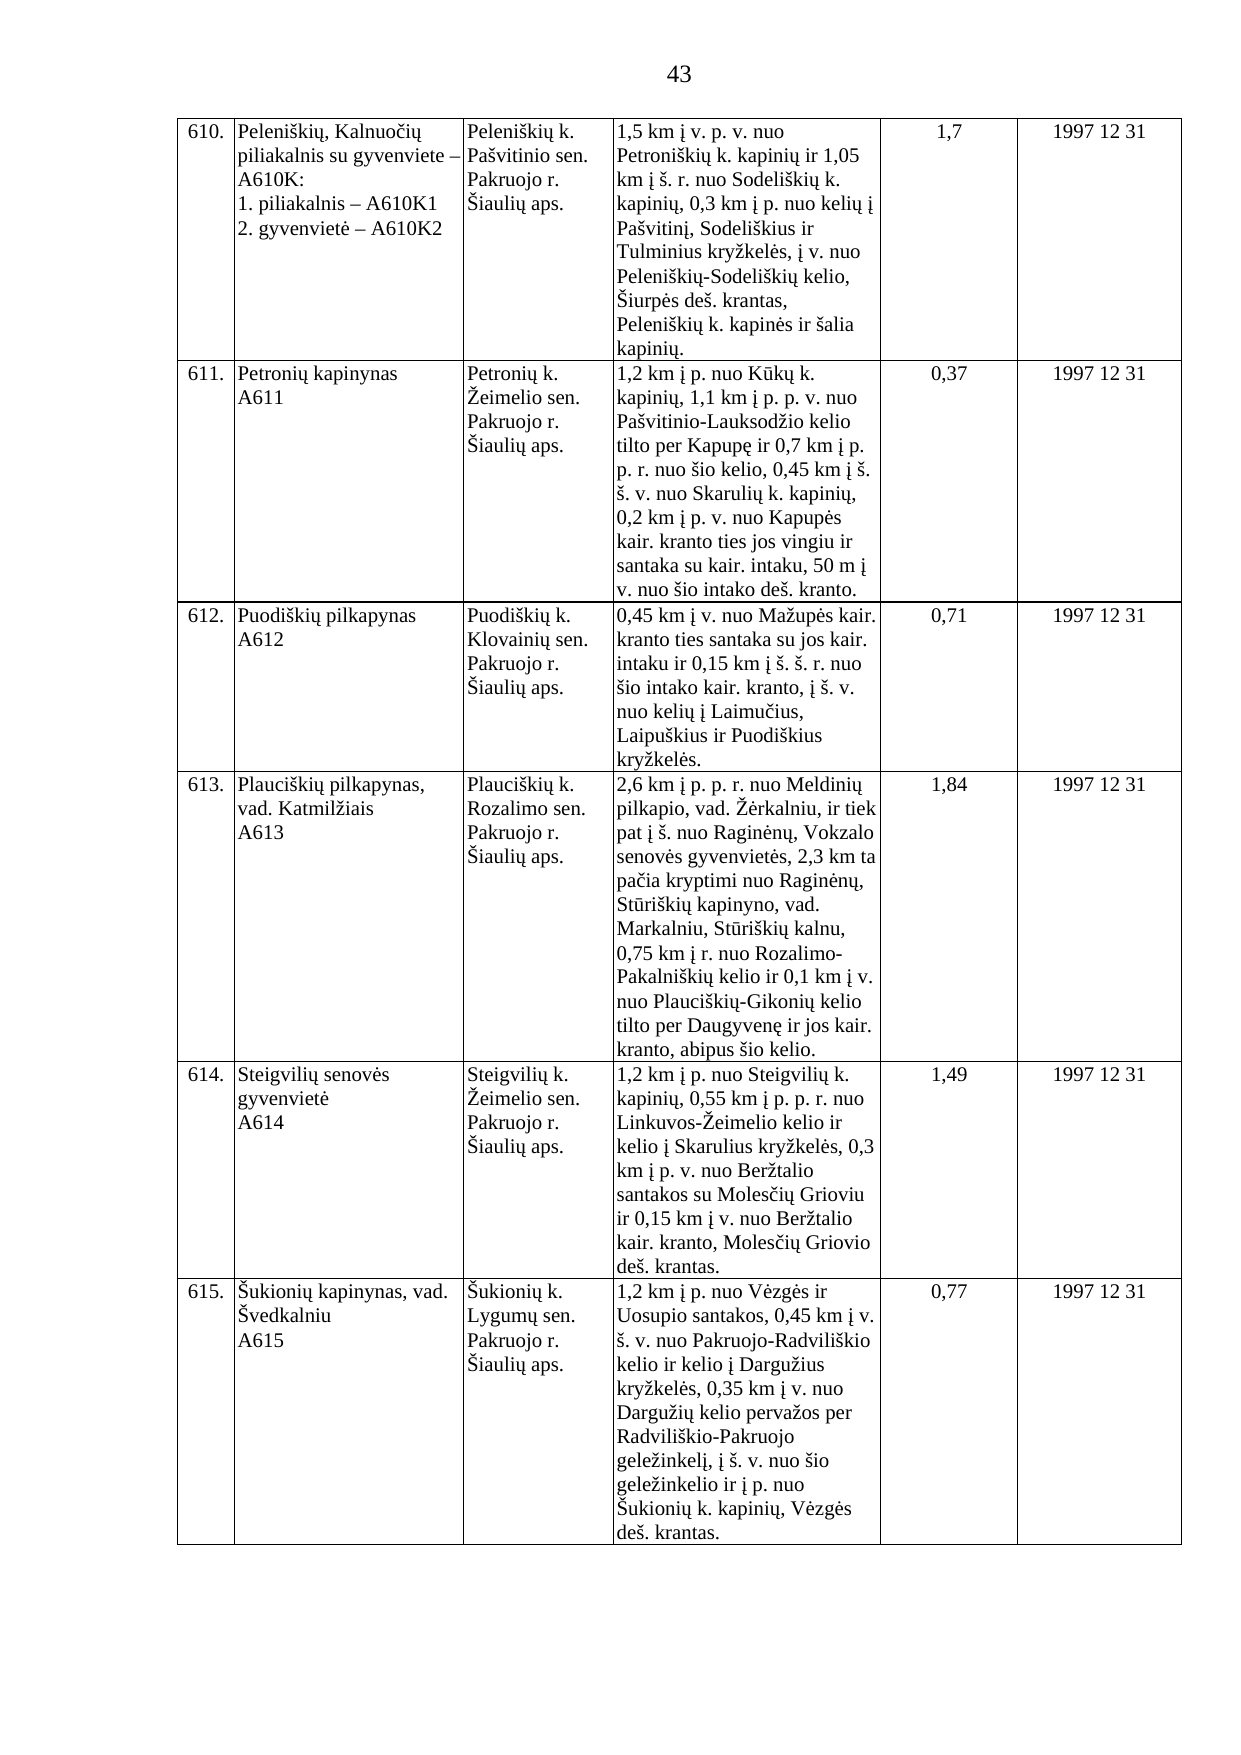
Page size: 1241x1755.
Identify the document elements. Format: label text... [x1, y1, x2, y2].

table_cell 2,6 km į p. p. r. nuo Meldinių pilkapio, vad. Žėrkalniu, ir tiek pat į š. nuo Raginėnų, Vokzalo senovės gyvenvietės, 2,3 km ta pačia kryptimi nuo Raginėnų, Stūriškių kapinyno, vad. Markalniu, Stūriškių kalnu, 0,75 km į r. nuo Rozalimo-Pakalniškių kelio ir 0,1 km į v. nuo Plauciškių-Gikonių kelio tilto per Daugyvenę ir jos kair. kranto, abipus šio kelio. [614, 772, 880, 1061]
table_cell Petronių kapinynas A611 [235, 361, 463, 601]
table_cell 1,49 [881, 1062, 1017, 1278]
table_cell Plauciškių pilkapynas, vad. Katmilžiais A613 [235, 772, 463, 1061]
table_cell 611. [178, 361, 234, 601]
table_cell 0,37 [881, 361, 1017, 601]
table_cell Puodiškių k. Klovainių sen. Pakruojo r. Šiaulių aps. [464, 603, 613, 771]
table_cell Šukionių k. Lygumų sen. Pakruojo r. Šiaulių aps. [464, 1279, 613, 1544]
table_cell 1,5 km į v. p. v. nuo Petroniškių k. kapinių ir 1,05 km į š. r. nuo Sodeliškių k. kapinių, 0,3 km į p. nuo kelių į Pašvitinį, Sodeliškius ir Tulminius kryžkelės, į v. nuo Peleniškių-Sodeliškių kelio, Šiurpės deš. krantas, Peleniškių k. kapinės ir šalia kapinių. [614, 119, 880, 360]
table_cell 0,71 [881, 603, 1017, 771]
table_cell Plauciškių k. Rozalimo sen. Pakruojo r. Šiaulių aps. [464, 772, 613, 1061]
table_cell Steigvilių k. Žeimelio sen. Pakruojo r. Šiaulių aps. [464, 1062, 613, 1278]
table_cell 1997 12 31 [1018, 119, 1181, 360]
table_cell 612. [178, 603, 234, 771]
table_cell 1997 12 31 [1018, 603, 1181, 771]
table_cell Peleniškių k. Pašvitinio sen. Pakruojo r. Šiaulių aps. [464, 119, 613, 360]
table_cell 1997 12 31 [1018, 772, 1181, 1061]
table_cell 0,77 [881, 1279, 1017, 1544]
table_cell 1,84 [881, 772, 1017, 1061]
table_cell Šukionių kapinynas, vad. Švedkalniu A615 [235, 1279, 463, 1544]
table_cell 1997 12 31 [1018, 361, 1181, 601]
table_cell Petronių k. Žeimelio sen. Pakruojo r. Šiaulių aps. [464, 361, 613, 601]
table_cell 1997 12 31 [1018, 1279, 1181, 1544]
table_cell 610. [178, 119, 234, 360]
table_cell Puodiškių pilkapynas A612 [235, 603, 463, 771]
table_cell 614. [178, 1062, 234, 1278]
table_cell 1997 12 31 [1018, 1062, 1181, 1278]
table_cell 1,7 [881, 119, 1017, 360]
table_cell Steigvilių senovės gyvenvietė A614 [235, 1062, 463, 1278]
table_cell 613. [178, 772, 234, 1061]
table_cell Peleniškių, Kalnuočių piliakalnis su gyvenviete – A610K: 1. piliakalnis – A610K1 2. gyvenvietė – A610K2 [235, 119, 463, 360]
table_cell 0,45 km į v. nuo Mažupės kair. kranto ties santaka su jos kair. intaku ir 0,15 km į š. š. r. nuo šio intako kair. kranto, į š. v. nuo kelių į Laimučius, Laipuškius ir Puodiškius kryžkelės. [614, 603, 880, 771]
table_cell 1,2 km į p. nuo Kūkų k. kapinių, 1,1 km į p. p. v. nuo Pašvitinio-Lauksodžio kelio tilto per Kapupę ir 0,7 km į p. p. r. nuo šio kelio, 0,45 km į š. š. v. nuo Skarulių k. kapinių, 0,2 km į p. v. nuo Kapupės kair. kranto ties jos vingiu ir santaka su kair. intaku, 50 m į v. nuo šio intako deš. kranto. [614, 361, 880, 601]
table_cell 1,2 km į p. nuo Vėzgės ir Uosupio santakos, 0,45 km į v. š. v. nuo Pakruojo-Radviliškio kelio ir kelio į Dargužius kryžkelės, 0,35 km į v. nuo Dargužių kelio pervažos per Radviliškio-Pakruojo geležinkelį, į š. v. nuo šio geležinkelio ir į p. nuo Šukionių k. kapinių, Vėzgės deš. krantas. [614, 1279, 880, 1544]
table_cell 1,2 km į p. nuo Steigvilių k. kapinių, 0,55 km į p. p. r. nuo Linkuvos-Žeimelio kelio ir kelio į Skarulius kryžkelės, 0,3 km į p. v. nuo Beržtalio santakos su Molesčių Grioviu ir 0,15 km į v. nuo Beržtalio kair. kranto, Molesčių Griovio deš. krantas. [614, 1062, 880, 1278]
table_cell 615. [178, 1279, 234, 1544]
